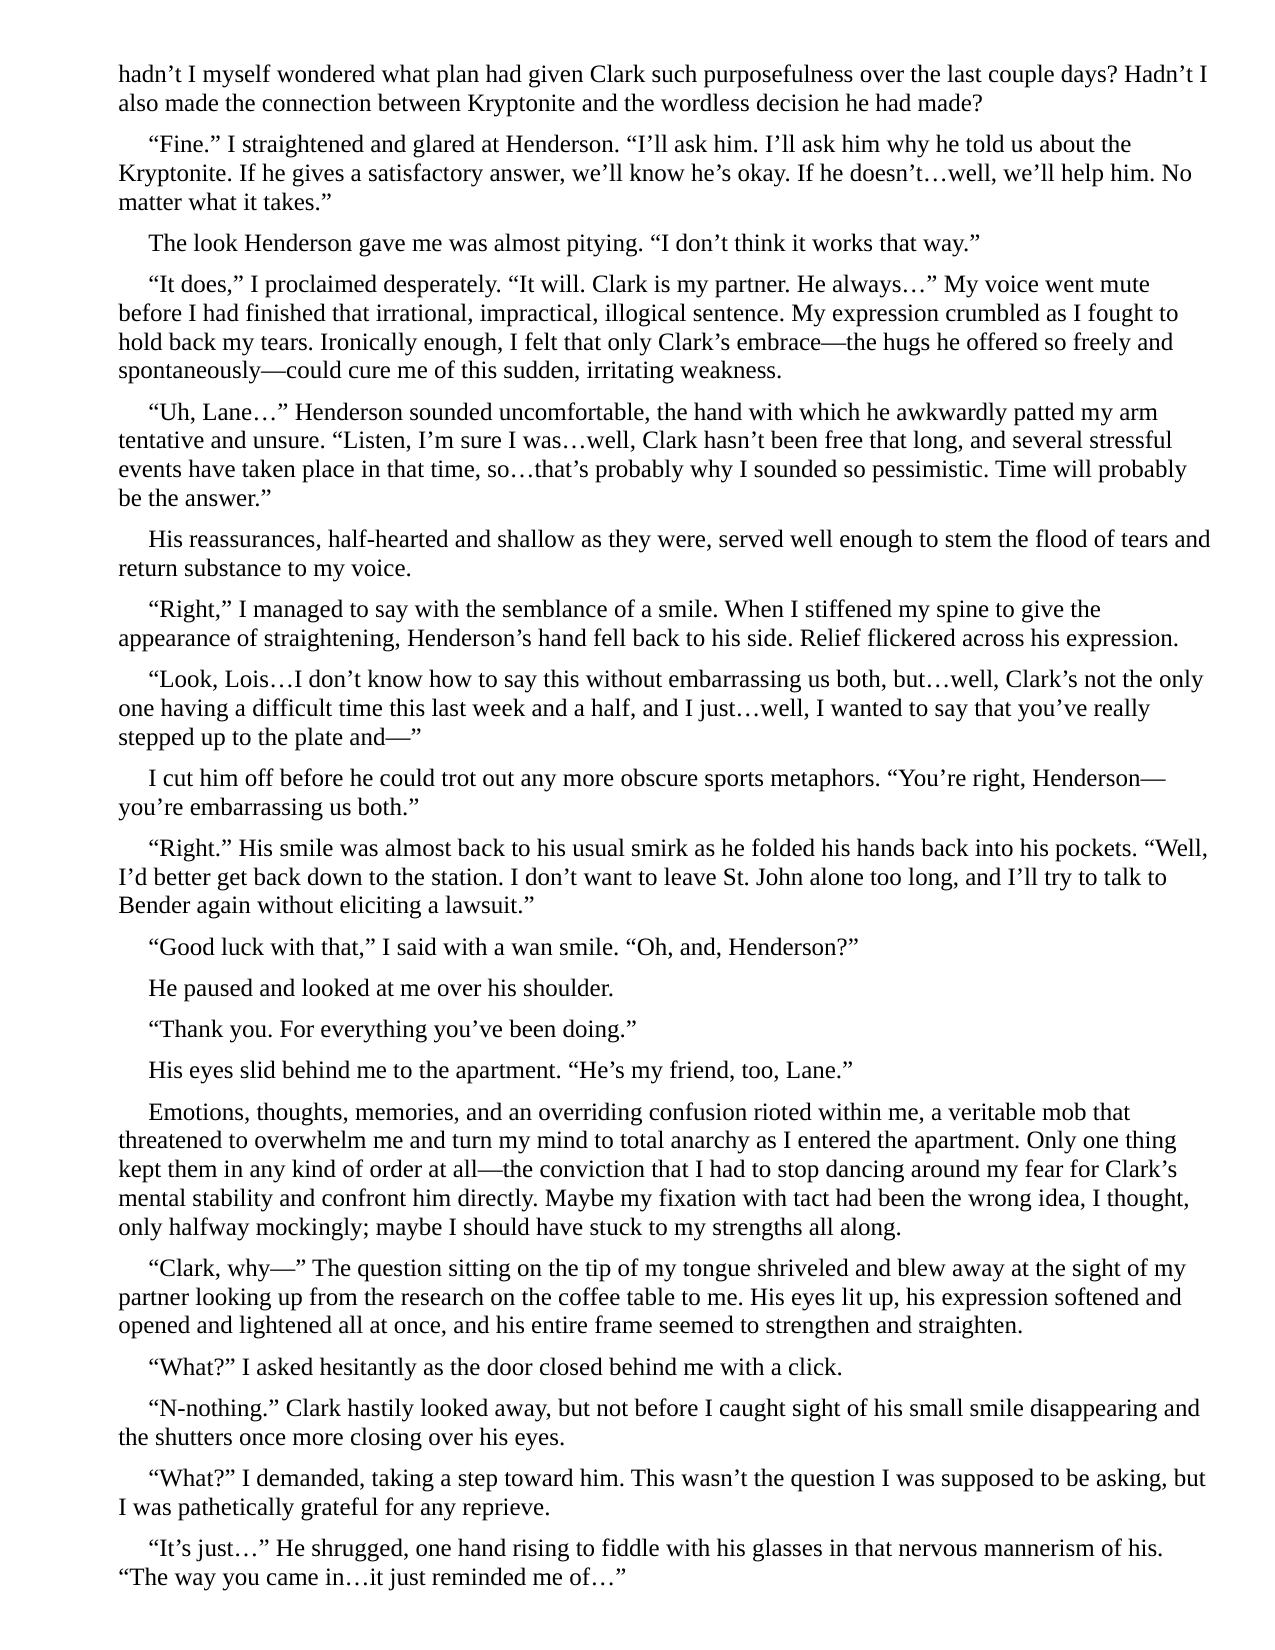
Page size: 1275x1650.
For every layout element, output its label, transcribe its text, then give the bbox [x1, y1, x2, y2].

text His reassurances, half-hearted and shallow as they were, served well enough to stem the flood of tears and return substance to my voice. [118, 524, 1216, 582]
text “Right,” I managed to say with the semblance of a smile. When I stiffened my spine to give the appearance of straightening, Henderson’s hand fell back to his side. Relief flickered across his expression. [118, 594, 1216, 652]
text “It does,” I proclaimed desperately. “It will. Clark is my partner. He always…” My voice went mute before I had finished that irrational, impractical, illogical sentence. My expression crumbled as I fought to hold back my tears. Ironically enough, I felt that only Clark’s embrace—the hugs he offered so freely and spontaneously—could cure me of this sudden, irritating weakness. [118, 269, 1216, 384]
text Emotions, thoughts, memories, and an overriding confusion rioted within me, a veritable mob that threatened to overwhelm me and turn my mind to total anarchy as I entered the apartment. Only one thing kept them in any kind of order at all—the conviction that I had to stop dancing around my fear for Clark’s mental stability and confront him directly. Maybe my fixation with tact had been the wrong idea, I thought, only halfway mockingly; maybe I should have stuck to my strengths all along. [118, 1097, 1216, 1240]
text “Right.” His smile was almost back to his usual smirk as he folded his hands back into his pockets. “Well, I’d better get back down to the station. I don’t want to leave St. John alone too long, and I’ll try to talk to Bender again without eliciting a lawsuit.” [118, 833, 1216, 919]
text “Good luck with that,” I said with a wan smile. “Oh, and, Henderson?” [118, 932, 1216, 960]
text His eyes slid behind me to the apartment. “He’s my friend, too, Lane.” [118, 1055, 1216, 1084]
text “What?” I asked hesitantly as the door closed behind me with a click. [118, 1352, 1216, 1380]
text “It’s just…” He shrugged, one hand rising to fiddle with his glasses in that nervous mannerism of his. “The way you came in…it just reminded me of…” [118, 1533, 1216, 1590]
text The look Henderson gave me was almost pitying. “I don’t think it works that way.” [118, 228, 1216, 257]
text “Thank you. For everything you’ve been doing.” [118, 1014, 1216, 1043]
text “Uh, Lane…” Henderson sounded uncomfortable, the hand with which he awkwardly patted my arm tentative and unsure. “Listen, I’m sure I was…well, Clark hasn’t been free that long, and several stressful events have taken place in that time, so…that’s probably why I sounded so pessimistic. Time will probably be the answer.” [118, 397, 1216, 512]
text “N-nothing.” Clark hastily looked away, but not before I caught sight of his small smile disappearing and the shutters once more closing over his eyes. [118, 1393, 1216, 1450]
text He paused and looked at me over his shoulder. [118, 973, 1216, 1002]
text hadn’t I myself wondered what plan had given Clark such purposefulness over the last couple days? Hadn’t I also made the connection between Kryptonite and the wordless decision he had made? [118, 59, 1216, 117]
text “Clark, why—” The question sitting on the tip of my tongue shriveled and blew away at the sight of my partner looking up from the research on the coffee table to me. His eyes lit up, his expression softened and opened and lightened all at once, and his entire frame seemed to strengthen and straighten. [118, 1253, 1216, 1339]
text I cut him off before he could trot out any more obscure sports metaphors. “You’re right, Henderson—you’re embarrassing us both.” [118, 763, 1216, 820]
text “Look, Lois…I don’t know how to say this without embarrassing us both, but…well, Clark’s not the only one having a difficult time this last week and a half, and I just…well, I wanted to say that you’ve really stepped up to the plate and—” [118, 664, 1216, 750]
text “Fine.” I straightened and glared at Henderson. “I’ll ask him. I’ll ask him why he told us about the Kryptonite. If he gives a satisfactory answer, we’ll know he’s okay. If he doesn’t…well, we’ll help him. No matter what it takes.” [118, 129, 1216, 215]
text “What?” I demanded, taking a step toward him. This wasn’t the question I was supposed to be asking, but I was pathetically grateful for any reprieve. [118, 1463, 1216, 1520]
